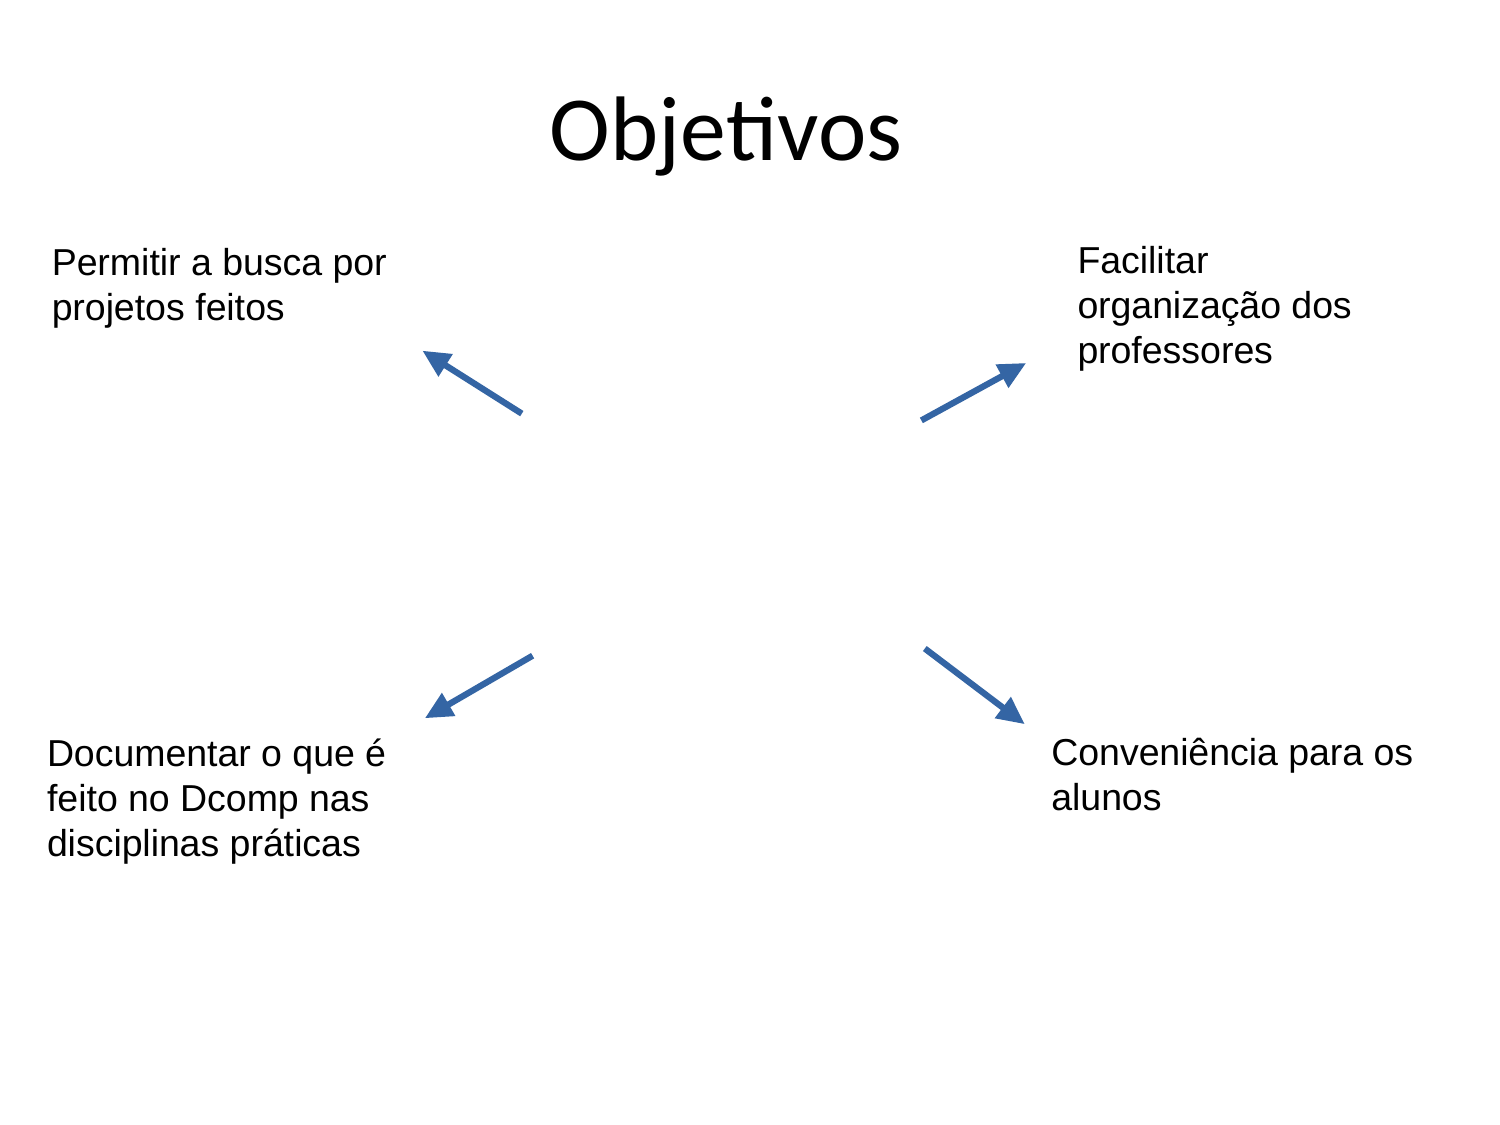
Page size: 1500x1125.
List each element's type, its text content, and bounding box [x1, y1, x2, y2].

text_box Documentar o que é feito no Dcomp nas disciplinas práticas [32, 721, 432, 872]
text_box Permitir a busca por projetos feitos [37, 230, 406, 336]
title Objetivos [51, 30, 1402, 218]
text_box Conveniência para os alunos [1036, 720, 1443, 826]
text_box Facilitar organização dos professores [1062, 228, 1374, 379]
